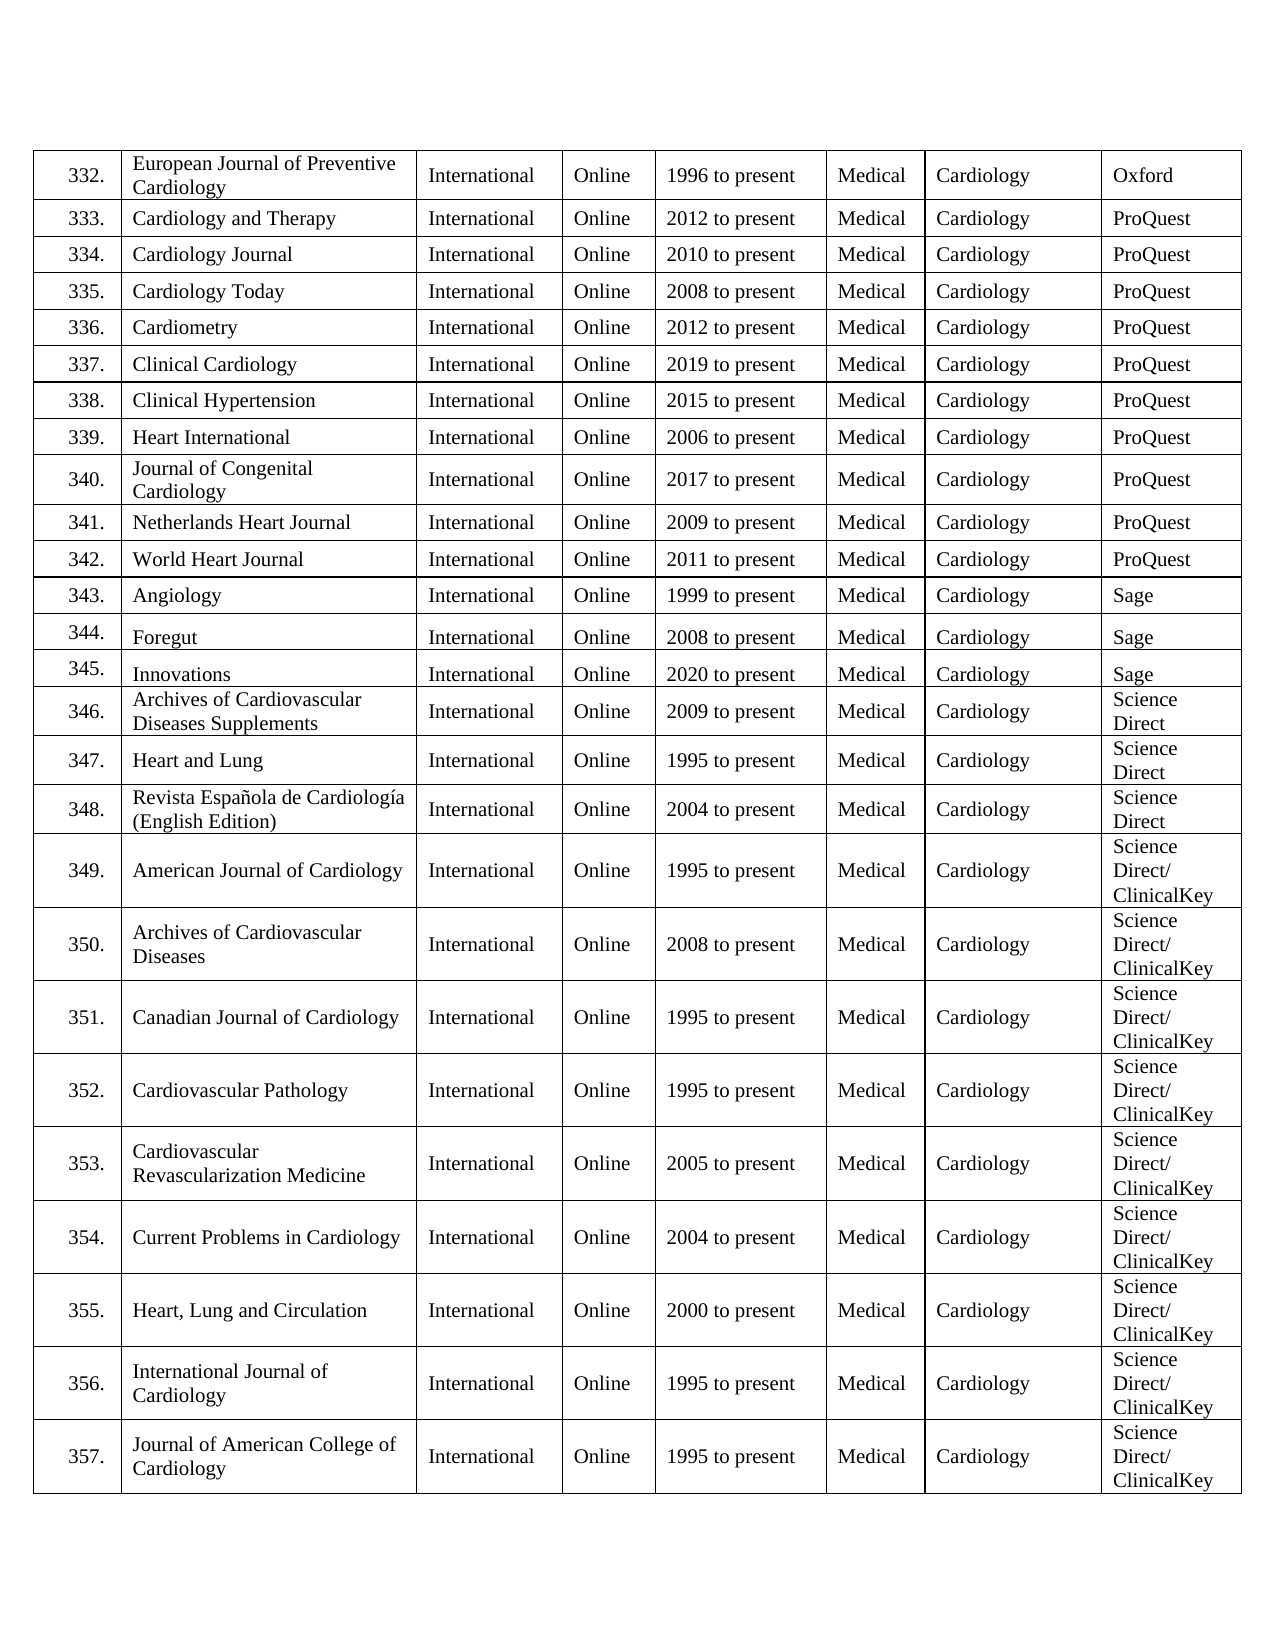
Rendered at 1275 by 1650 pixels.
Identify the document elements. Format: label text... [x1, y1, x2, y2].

table_cell Cardiovascular Revascularization Medicine [122, 1127, 416, 1199]
table_cell Cardiometry [122, 310, 416, 345]
table_cell International [417, 687, 562, 735]
table_cell 1999 to present [656, 578, 826, 613]
table_cell Science Direct/ ClinicalKey [1102, 1420, 1241, 1492]
table_cell Medical [827, 273, 924, 308]
table_cell Current Problems in Cardiology [122, 1201, 416, 1273]
table_cell Medical [827, 650, 924, 686]
table_cell Cardiology [926, 1201, 1101, 1273]
table_cell Online [563, 650, 655, 686]
table_cell Online [563, 1347, 655, 1419]
table_cell Online [563, 1274, 655, 1346]
table_cell Online [563, 687, 655, 735]
table_cell Cardiology [926, 614, 1101, 649]
table_cell 2006 to present [656, 419, 826, 454]
table_cell Medical [827, 505, 924, 540]
table_cell Online [563, 908, 655, 980]
table_cell 2017 to present [656, 455, 826, 503]
table_cell 2010 to present [656, 237, 826, 272]
table_cell Online [563, 346, 655, 381]
table_cell Science Direct/ ClinicalKey [1102, 1201, 1241, 1273]
table_cell Medical [827, 785, 924, 833]
table_cell Cardiology [926, 273, 1101, 308]
table_cell 1995 to present [656, 736, 826, 784]
table_cell Revista Española de Cardiología (English Edition) [122, 785, 416, 833]
table_cell Heart, Lung and Circulation [122, 1274, 416, 1346]
table_cell Online [563, 785, 655, 833]
table_cell [34, 1054, 121, 1126]
table_cell International [417, 1127, 562, 1199]
table_cell Cardiology [926, 578, 1101, 613]
table_cell Science Direct/ ClinicalKey [1102, 1347, 1241, 1419]
table_cell [34, 346, 121, 381]
table_cell 1996 to present [656, 151, 826, 199]
table_cell Cardiology [926, 505, 1101, 540]
table_cell International [417, 346, 562, 381]
table_cell Medical [827, 1054, 924, 1126]
table_cell Online [563, 1420, 655, 1492]
table_cell Medical [827, 578, 924, 613]
table_cell 2019 to present [656, 346, 826, 381]
table_cell Online [563, 614, 655, 649]
table_cell [34, 736, 121, 784]
table_cell International [417, 237, 562, 272]
table_cell 1995 to present [656, 1054, 826, 1126]
table_cell Medical [827, 834, 924, 907]
table_cell Medical [827, 419, 924, 454]
table_cell Heart and Lung [122, 736, 416, 784]
table_cell Angiology [122, 578, 416, 613]
table_cell Journal of Congenital Cardiology [122, 455, 416, 503]
table_cell 2004 to present [656, 785, 826, 833]
table_cell Medical [827, 237, 924, 272]
table_cell Medical [827, 310, 924, 345]
table_cell Cardiology [926, 834, 1101, 907]
table_cell Cardiology [926, 1274, 1101, 1346]
table_cell 2012 to present [656, 310, 826, 345]
table_cell Cardiology [926, 736, 1101, 784]
table_cell International [417, 736, 562, 784]
table_cell Clinical Hypertension [122, 383, 416, 418]
table_cell Medical [827, 1347, 924, 1419]
table_cell Innovations [122, 650, 416, 686]
table_cell International [417, 383, 562, 418]
table_cell ProQuest [1102, 541, 1241, 576]
table_cell International [417, 1274, 562, 1346]
table_cell Heart International [122, 419, 416, 454]
table_cell Online [563, 200, 655, 236]
table_cell Cardiology [926, 455, 1101, 503]
table_cell Cardiology [926, 346, 1101, 381]
table_cell 2008 to present [656, 908, 826, 980]
table_cell ProQuest [1102, 237, 1241, 272]
table_cell International [417, 614, 562, 649]
table_cell 2011 to present [656, 541, 826, 576]
table_cell [34, 383, 121, 418]
table_cell Medical [827, 1201, 924, 1273]
table_cell [34, 687, 121, 735]
table_cell Sage [1102, 650, 1241, 686]
table_cell Cardiology [926, 1054, 1101, 1126]
table_cell International [417, 650, 562, 686]
table_cell Online [563, 273, 655, 308]
table_cell Cardiology [926, 310, 1101, 345]
table_cell International [417, 834, 562, 907]
table_cell International [417, 908, 562, 980]
table_cell International [417, 455, 562, 503]
table_cell [34, 273, 121, 308]
table_cell 2004 to present [656, 1201, 826, 1273]
table_cell [34, 1347, 121, 1419]
table_cell Cardiology [926, 908, 1101, 980]
table_cell Online [563, 541, 655, 576]
table_cell Online [563, 151, 655, 199]
table_cell Cardiology and Therapy [122, 200, 416, 236]
table_cell ProQuest [1102, 505, 1241, 540]
table_cell Online [563, 1054, 655, 1126]
table_cell 2008 to present [656, 273, 826, 308]
table_cell [34, 650, 121, 686]
table_cell International [417, 1420, 562, 1492]
table_cell [34, 614, 121, 649]
table_cell [34, 237, 121, 272]
table_cell Medical [827, 346, 924, 381]
table_cell International [417, 200, 562, 236]
table_cell Online [563, 455, 655, 503]
table_cell International [417, 1201, 562, 1273]
table_cell European Journal of Preventive Cardiology [122, 151, 416, 199]
table_cell Online [563, 834, 655, 907]
table_cell Medical [827, 1127, 924, 1199]
table_cell [34, 578, 121, 613]
table_cell International [417, 151, 562, 199]
table_cell Netherlands Heart Journal [122, 505, 416, 540]
table_cell [34, 505, 121, 540]
table_cell Medical [827, 455, 924, 503]
table_cell Sage [1102, 578, 1241, 613]
table_cell International [417, 981, 562, 1053]
table_cell 2015 to present [656, 383, 826, 418]
table_cell 2009 to present [656, 687, 826, 735]
table_cell ProQuest [1102, 455, 1241, 503]
table_cell Medical [827, 383, 924, 418]
table_cell [34, 419, 121, 454]
table_cell Foregut [122, 614, 416, 649]
table_cell [34, 151, 121, 199]
table_cell Science Direct [1102, 785, 1241, 833]
table_cell International [417, 1347, 562, 1419]
table_cell Cardiology [926, 1127, 1101, 1199]
table_cell Online [563, 736, 655, 784]
table_cell Online [563, 1127, 655, 1199]
table_cell Science Direct/ ClinicalKey [1102, 1127, 1241, 1199]
table_cell Medical [827, 614, 924, 649]
table_cell World Heart Journal [122, 541, 416, 576]
table_cell Science Direct [1102, 687, 1241, 735]
table_cell International Journal of Cardiology [122, 1347, 416, 1419]
table_cell Medical [827, 687, 924, 735]
table_cell International [417, 310, 562, 345]
table_cell ProQuest [1102, 273, 1241, 308]
table_cell Online [563, 505, 655, 540]
table_cell Cardiology [926, 650, 1101, 686]
table_cell International [417, 419, 562, 454]
table_cell Cardiovascular Pathology [122, 1054, 416, 1126]
table_cell Online [563, 981, 655, 1053]
table_cell Oxford [1102, 151, 1241, 199]
table_cell 2009 to present [656, 505, 826, 540]
table_cell Medical [827, 541, 924, 576]
table_cell Cardiology [926, 687, 1101, 735]
table_cell ProQuest [1102, 419, 1241, 454]
table_cell [34, 1274, 121, 1346]
table_cell [34, 541, 121, 576]
table_cell Cardiology [926, 200, 1101, 236]
table_cell Cardiology [926, 237, 1101, 272]
table_cell 2000 to present [656, 1274, 826, 1346]
table_cell American Journal of Cardiology [122, 834, 416, 907]
table_cell Science Direct/ ClinicalKey [1102, 834, 1241, 907]
table_cell Cardiology [926, 785, 1101, 833]
table_cell ProQuest [1102, 200, 1241, 236]
table_cell Science Direct/ ClinicalKey [1102, 981, 1241, 1053]
table_cell [34, 834, 121, 907]
table_cell Online [563, 310, 655, 345]
table_cell 1995 to present [656, 981, 826, 1053]
table_cell [34, 908, 121, 980]
table_cell 1995 to present [656, 1420, 826, 1492]
table_cell Medical [827, 981, 924, 1053]
table_cell Journal of American College of Cardiology [122, 1420, 416, 1492]
table_cell Cardiology [926, 1347, 1101, 1419]
table_cell [34, 455, 121, 503]
table_cell Cardiology [926, 981, 1101, 1053]
table_cell Science Direct [1102, 736, 1241, 784]
table_cell [34, 200, 121, 236]
table_cell Archives of Cardiovascular Diseases Supplements [122, 687, 416, 735]
table_cell 2008 to present [656, 614, 826, 649]
table_cell Science Direct/ ClinicalKey [1102, 1274, 1241, 1346]
table_cell Sage [1102, 614, 1241, 649]
table_cell Cardiology [926, 541, 1101, 576]
table_cell Archives of Cardiovascular Diseases [122, 908, 416, 980]
table_cell Canadian Journal of Cardiology [122, 981, 416, 1053]
table_cell Online [563, 578, 655, 613]
table_cell Cardiology Journal [122, 237, 416, 272]
table_cell [34, 981, 121, 1053]
table_cell 2020 to present [656, 650, 826, 686]
table_cell Online [563, 237, 655, 272]
table_cell Cardiology [926, 419, 1101, 454]
table_cell [34, 1420, 121, 1492]
table_cell [34, 1127, 121, 1199]
table_cell [34, 310, 121, 345]
table_cell [34, 1201, 121, 1273]
table_cell International [417, 1054, 562, 1126]
table_cell Cardiology [926, 1420, 1101, 1492]
table_cell Online [563, 1201, 655, 1273]
table_cell Science Direct/ ClinicalKey [1102, 1054, 1241, 1126]
table_cell Cardiology [926, 383, 1101, 418]
table_cell Clinical Cardiology [122, 346, 416, 381]
table_cell 1995 to present [656, 834, 826, 907]
table_cell International [417, 273, 562, 308]
table_cell Cardiology [926, 151, 1101, 199]
table_cell Cardiology Today [122, 273, 416, 308]
table_cell International [417, 541, 562, 576]
table_cell 2012 to present [656, 200, 826, 236]
table_cell ProQuest [1102, 346, 1241, 381]
table_cell Medical [827, 736, 924, 784]
table_cell Medical [827, 151, 924, 199]
table_cell Science Direct/ ClinicalKey [1102, 908, 1241, 980]
table_cell International [417, 578, 562, 613]
table_cell Online [563, 383, 655, 418]
table_cell ProQuest [1102, 383, 1241, 418]
table_cell [34, 785, 121, 833]
table_cell 2005 to present [656, 1127, 826, 1199]
table_cell Medical [827, 1274, 924, 1346]
table_cell 1995 to present [656, 1347, 826, 1419]
table_cell Medical [827, 1420, 924, 1492]
table_cell Medical [827, 908, 924, 980]
table_cell International [417, 785, 562, 833]
table_cell ProQuest [1102, 310, 1241, 345]
table_cell Online [563, 419, 655, 454]
table_cell International [417, 505, 562, 540]
table_cell Medical [827, 200, 924, 236]
